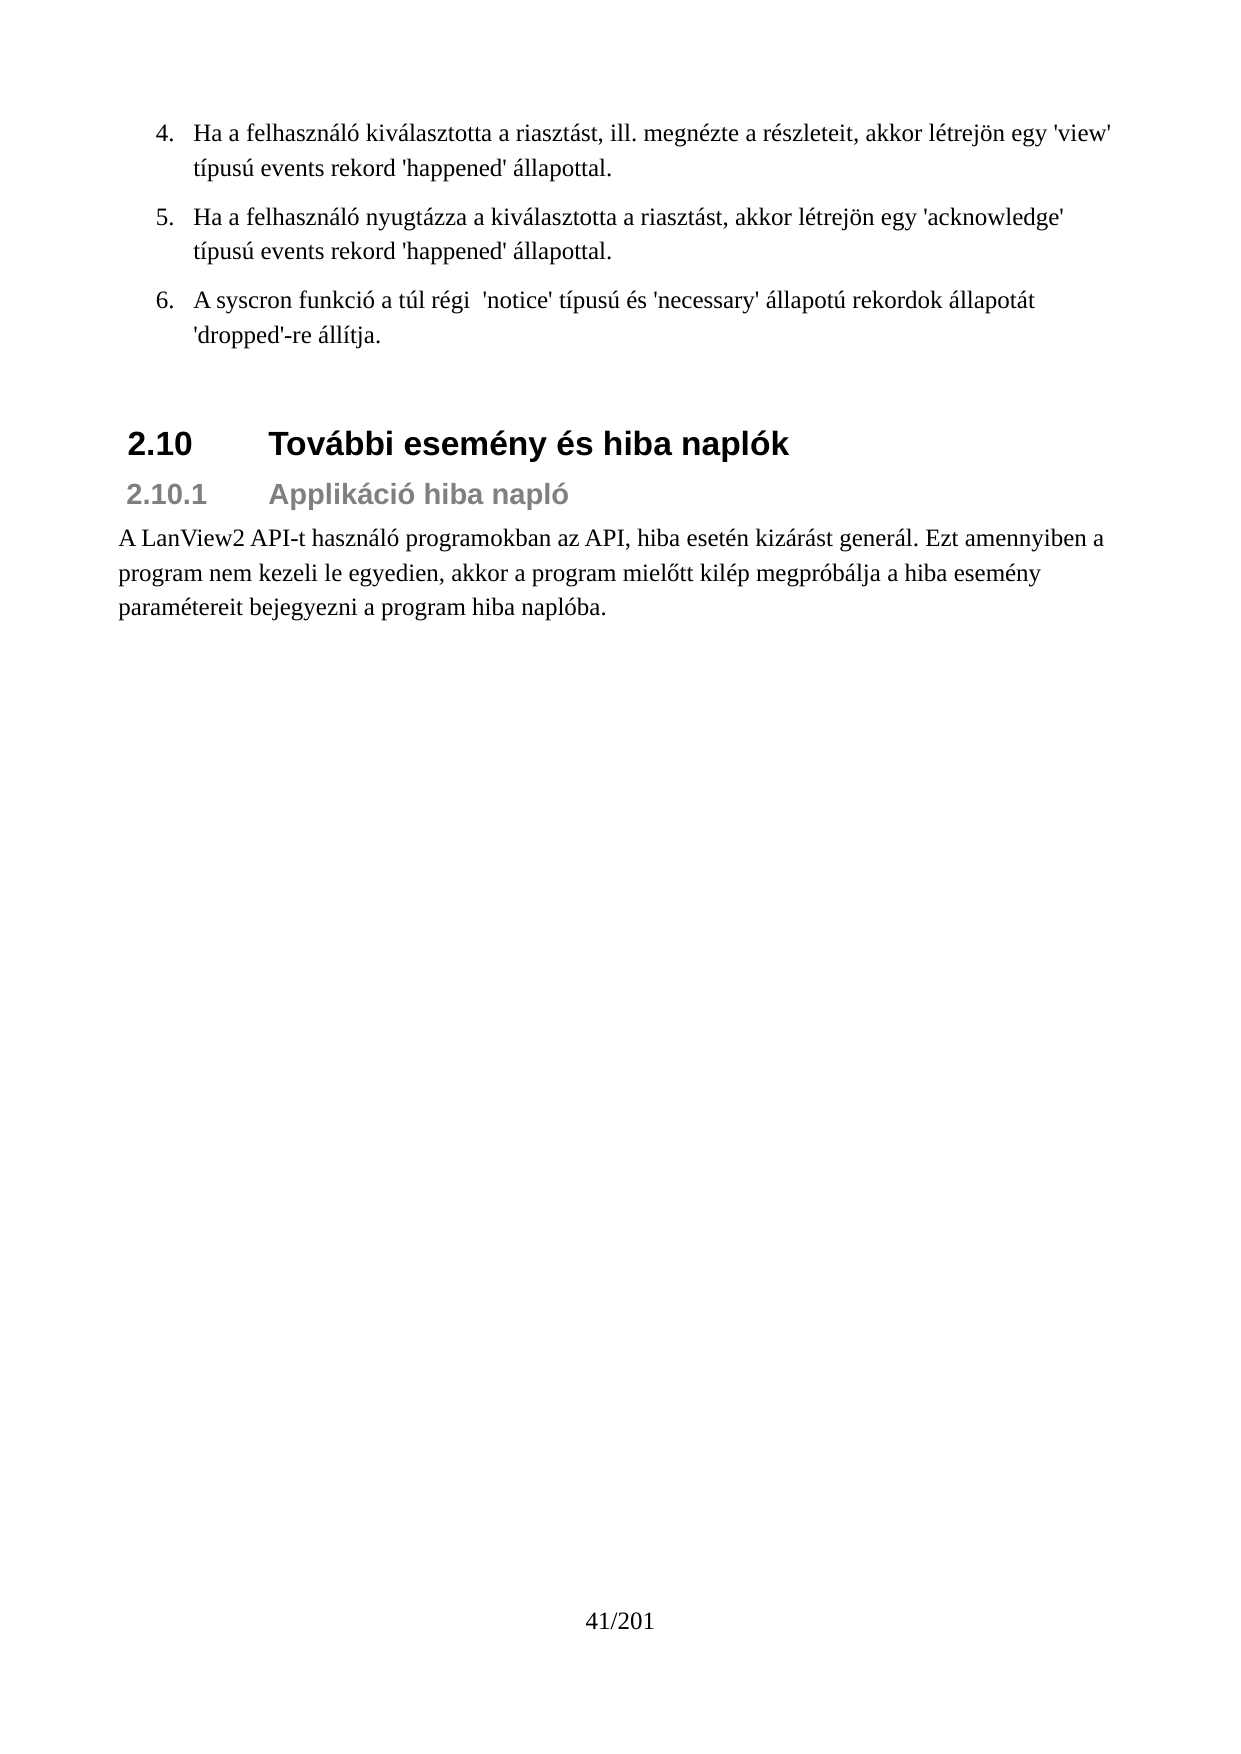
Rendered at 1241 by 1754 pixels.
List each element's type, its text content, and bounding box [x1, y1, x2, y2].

list A syscron funkció a túl régi 'notice' típusú és 'necessary' állapotú rekordok állapotát 'dropped'-re állítja. [156, 285, 1122, 348]
list Ha a felhasználó nyugtázza a kiválasztotta a riasztást, akkor létrejön egy 'acknowledge' típusú events rekord 'happened' állapottal. [156, 202, 1122, 265]
subtitle További esemény és hiba naplók [118, 424, 1122, 463]
subtitle Applikáció hiba napló [118, 477, 1122, 511]
text A LanView2 API-t használó programokban az API, hiba esetén kizárást generál. Ezt amennyiben a program nem kezeli le egyedien, akkor a program mielőtt kilép megpróbálja a hiba esemény paramétereit bejegyezni a program hiba naplóba. [118, 523, 1122, 621]
list Ha a felhasználó kiválasztotta a riasztást, ill. megnézte a részleteit, akkor létrejön egy 'view' típusú events rekord 'happened' állapottal. [156, 118, 1122, 181]
